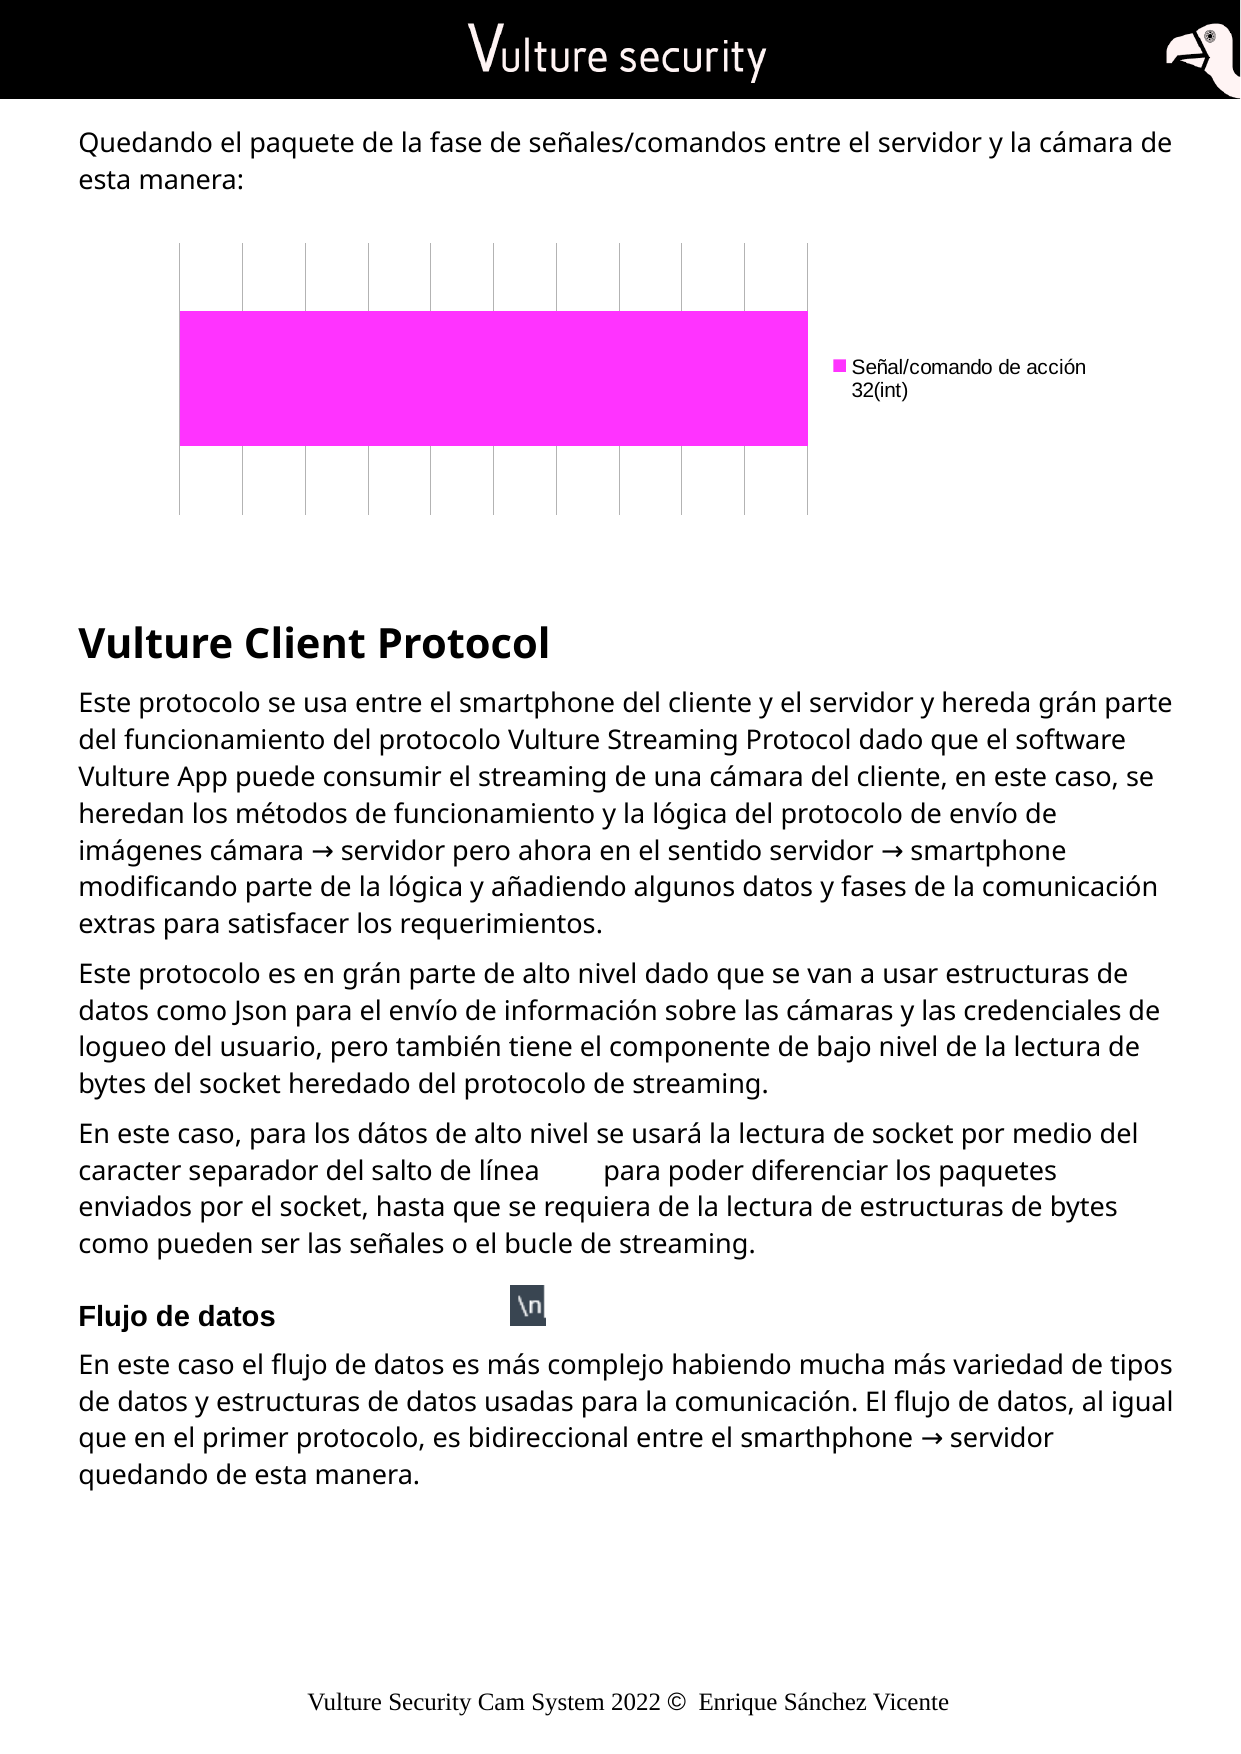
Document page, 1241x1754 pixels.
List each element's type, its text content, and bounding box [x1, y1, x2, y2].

text Este protocolo es en grán parte de alto nivel dado que se van a usar estructuras de datos como Json para el envío de información sobre las cámaras y las credenciales de logueo del usuario, pero también tiene el componente de bajo nivel de la lectura de bytes del socket heredado del protocolo de streaming. [78, 954, 1178, 1102]
text En este caso el flujo de datos es más complejo habiendo mucha más variedad de tipos de datos y estructuras de datos usadas para la comunicación. El flujo de datos, al igual que en el primer protocolo, es bidireccional entre el smarthphone → servidor quedando de esta manera. [78, 1345, 1178, 1493]
picture [510, 1285, 546, 1326]
subtitle Vulture Client Protocol [78, 614, 1178, 671]
picture [0, 0, 1241, 99]
text Quedando el paquete de la fase de señales/comandos entre el servidor y la cámara de esta manera: [78, 123, 1178, 197]
text Este protocolo se usa entre el smartphone del cliente y el servidor y hereda grán parte del funcionamiento del protocolo Vulture Streaming Protocol dado que el software Vulture App puede consumir el streaming de una cámara del cliente, en este caso, se heredan los métodos de funcionamiento y la lógica del protocolo de envío de imágenes cámara → servidor pero ahora en el sentido servidor → smartphone modificando parte de la lógica y añadiendo algunos datos y fases de la comunicación extras para satisfacer los requerimientos. [78, 683, 1178, 942]
subtitle Flujo de datos [78, 1299, 1178, 1333]
text En este caso, para los dátos de alto nivel se usará la lectura de socket por medio del caracter separador del salto de línea para poder diferenciar los paquetes enviados por el socket, hasta que se requiera de la lectura de estructuras de bytes como pueden ser las señales o el bucle de streaming. [78, 1114, 1178, 1262]
